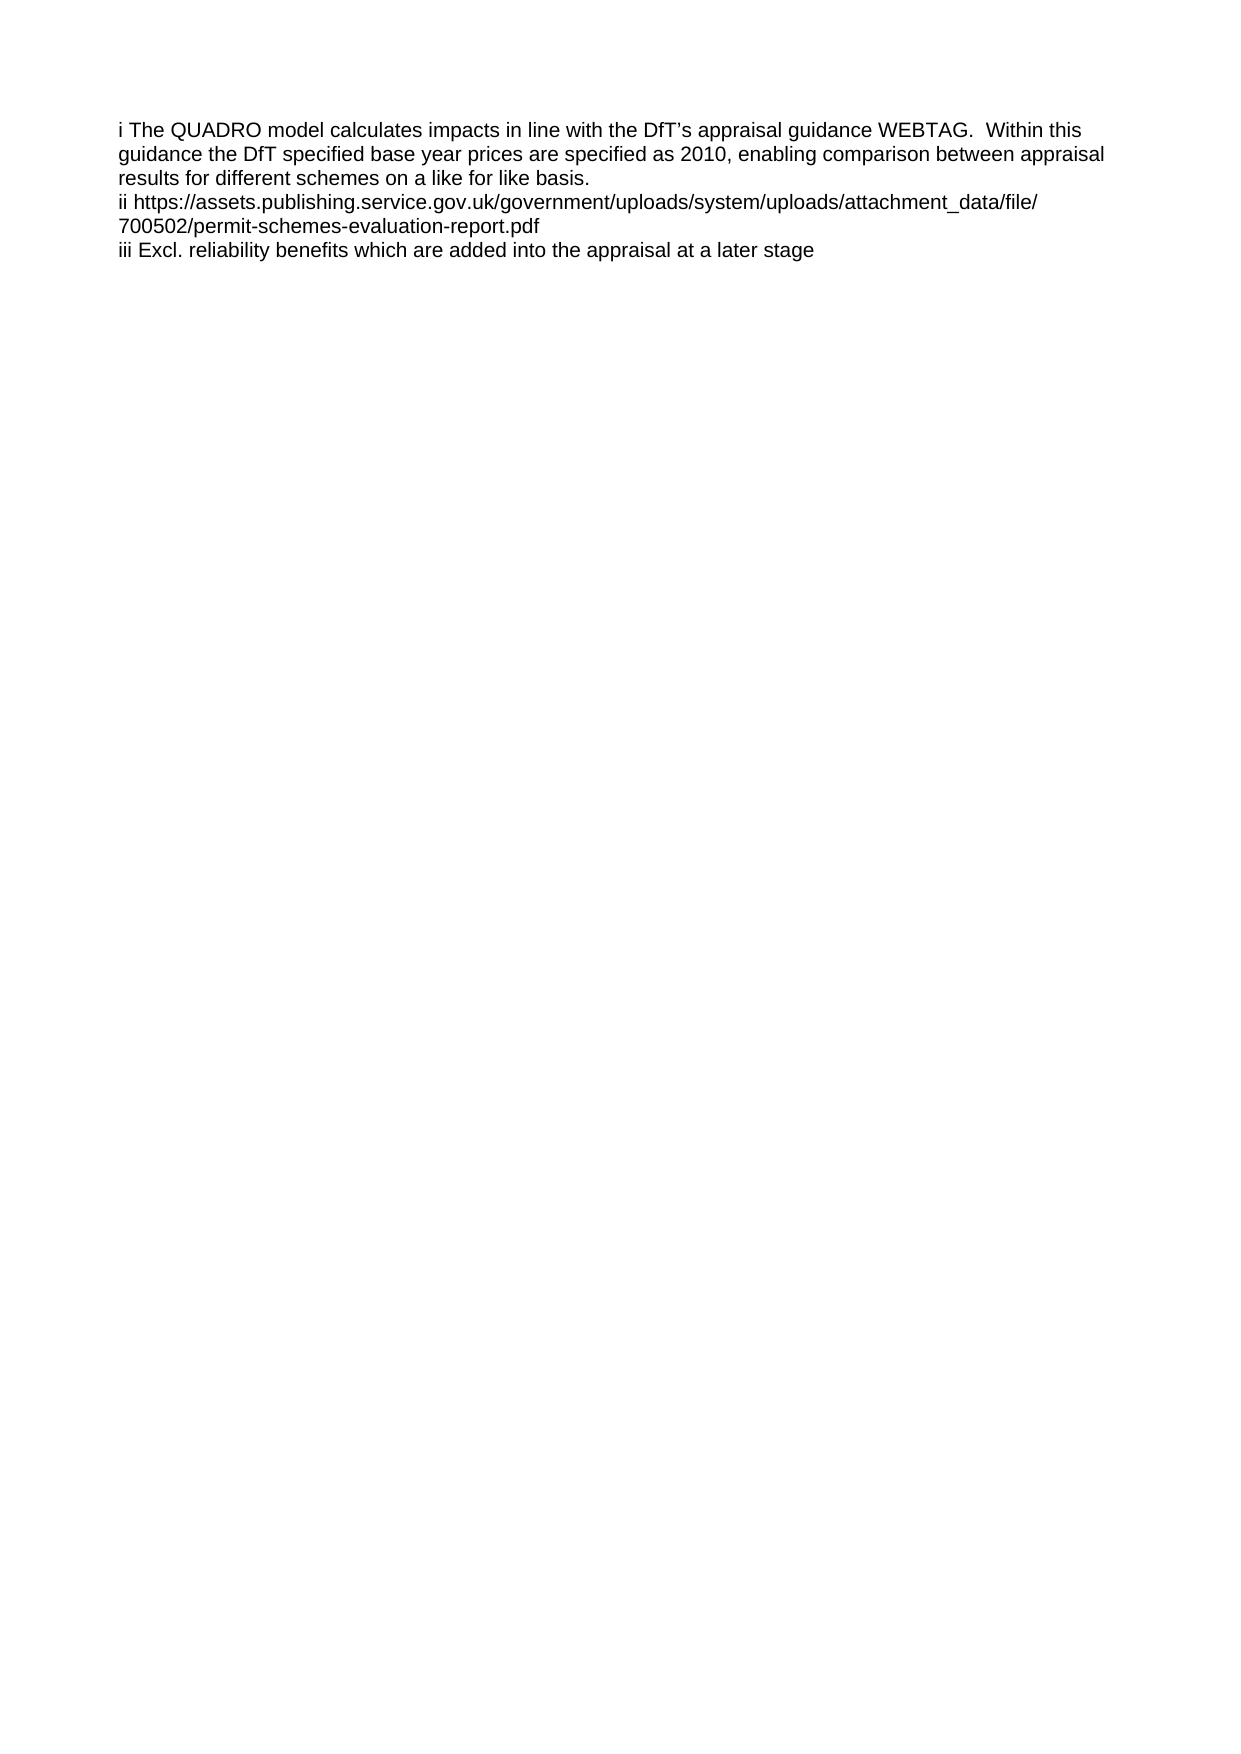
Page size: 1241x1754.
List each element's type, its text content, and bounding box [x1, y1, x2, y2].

list https://assets.publishing.service.gov.uk/government/uploads/system/uploads/attachment_data/file/700502/permit-schemes-evaluation-report.pdf [118, 190, 1122, 238]
list Excl. reliability benefits which are added into the appraisal at a later stage [118, 238, 1122, 262]
list The QUADRO model calculates impacts in line with the DfT’s appraisal guidance WEBTAG. Within this guidance the DfT specified base year prices are specified as 2010, enabling comparison between appraisal results for different schemes on a like for like basis. [118, 118, 1122, 190]
